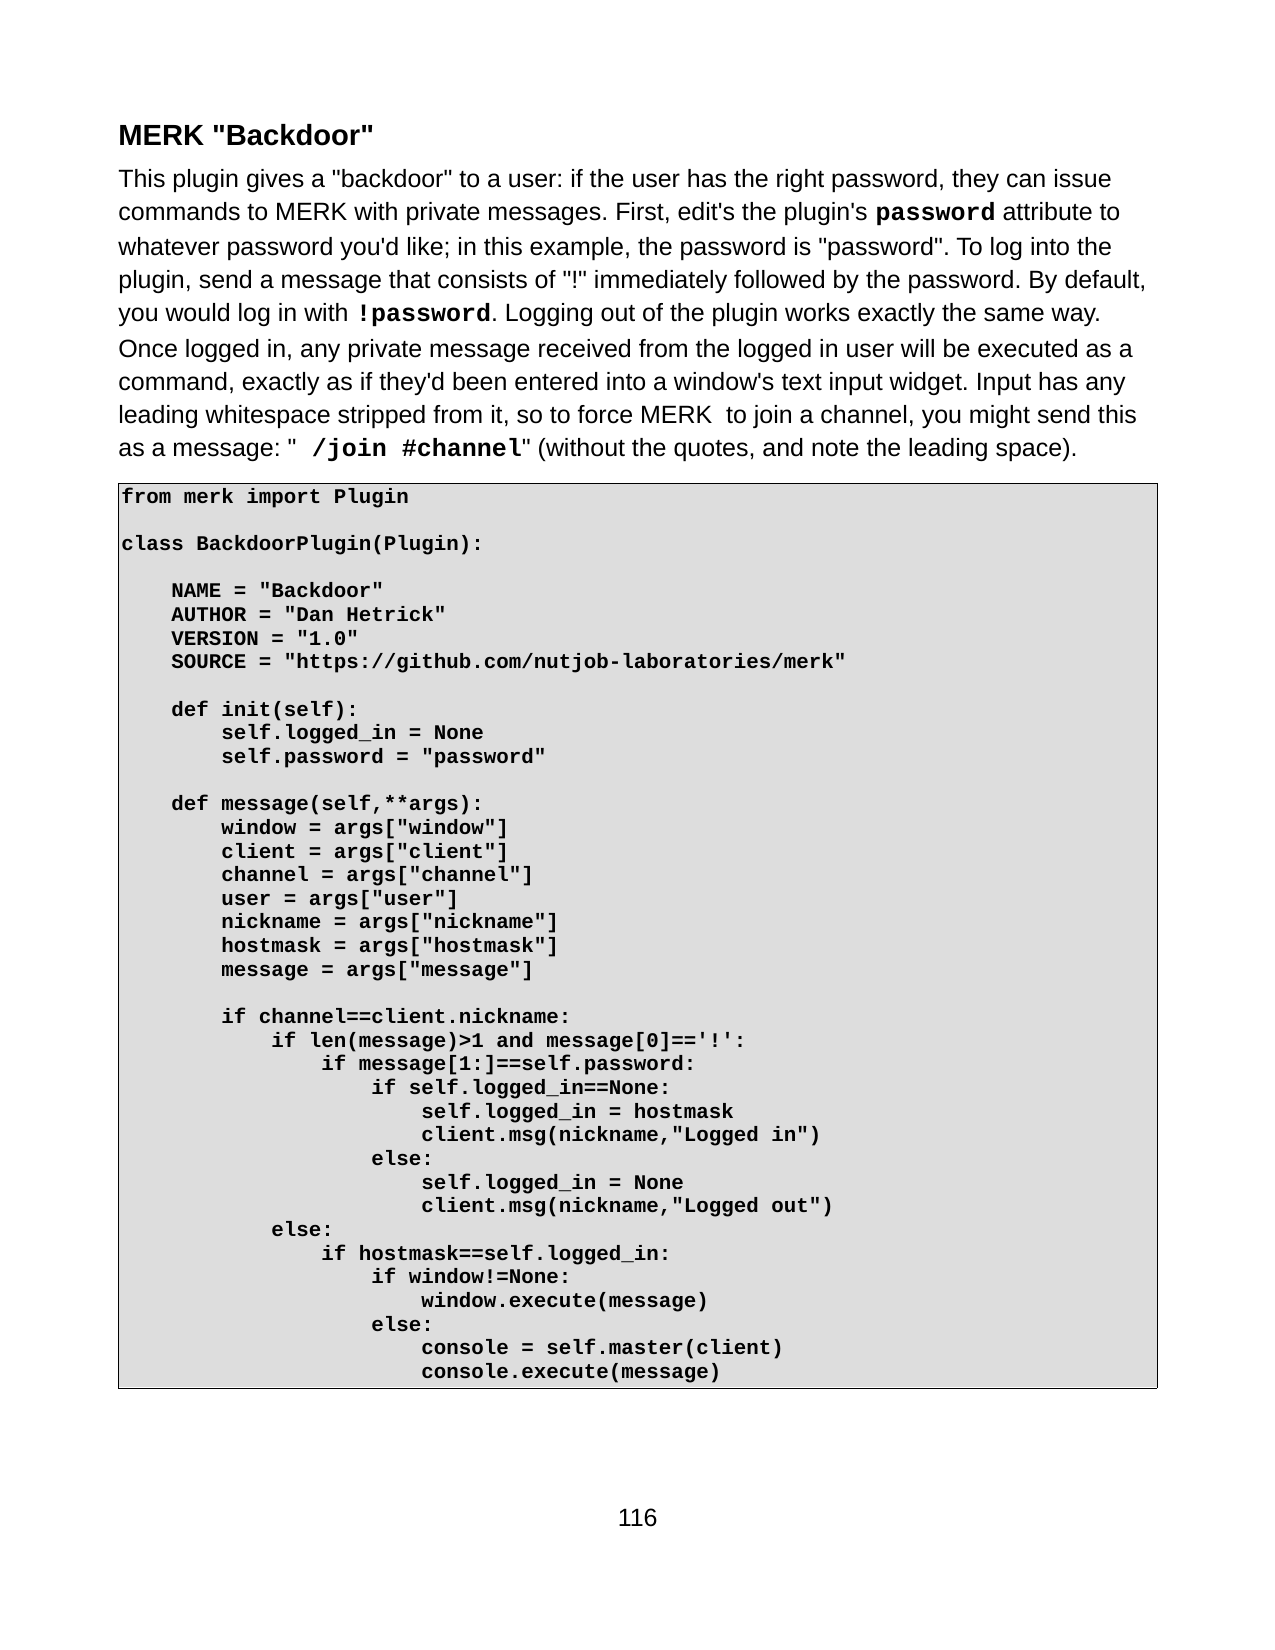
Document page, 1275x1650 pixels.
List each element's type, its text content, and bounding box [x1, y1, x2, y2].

table_header from merk import Plugin class BackdoorPlugin(Plugin): NAME = "Backdoor" AUTHOR = "Dan Hetrick" VERSION = "1.0" SOURCE = "https://github.com/nutjob-laboratories/merk" def init(self): self.logged_in = None self.password = "password" def message(self,**args): window = args["window"] client = args["client"] channel = args["channel"] user = args["user"] nickname = args["nickname"] hostmask = args["hostmask"] message = args["message"] if channel==client.nickname: if len(message)>1 and message[0]=='!': if message[1:]==self.password: if self.logged_in==None: self.logged_in = hostmask client.msg(nickname,"Logged in") else: self.logged_in = None client.msg(nickname,"Logged out") else: if hostmask==self.logged_in: if window!=None: window.execute(message) else: console = self.master(client) console.execute(message) [119, 484, 1157, 1387]
subtitle MERK "Backdoor" [118, 118, 1157, 152]
text This plugin gives a "backdoor" to a user: if the user has the right password, they can issue commands to MERK with private messages. First, edit's the plugin's password attribute to whatever password you'd like; in this example, the password is "password". To log into the plugin, send a message that consists of "!" immediately followed by the password. By default, you would log in with !password. Logging out of the plugin works exactly the same way. Once logged in, any private message received from the logged in user will be executed as a command, exactly as if they'd been entered into a window's text input widget. Input has any leading whitespace stripped from it, so to force MERK to join a channel, you might send this as a message: " /join #channel" (without the quotes, and note the leading space). [118, 164, 1157, 464]
